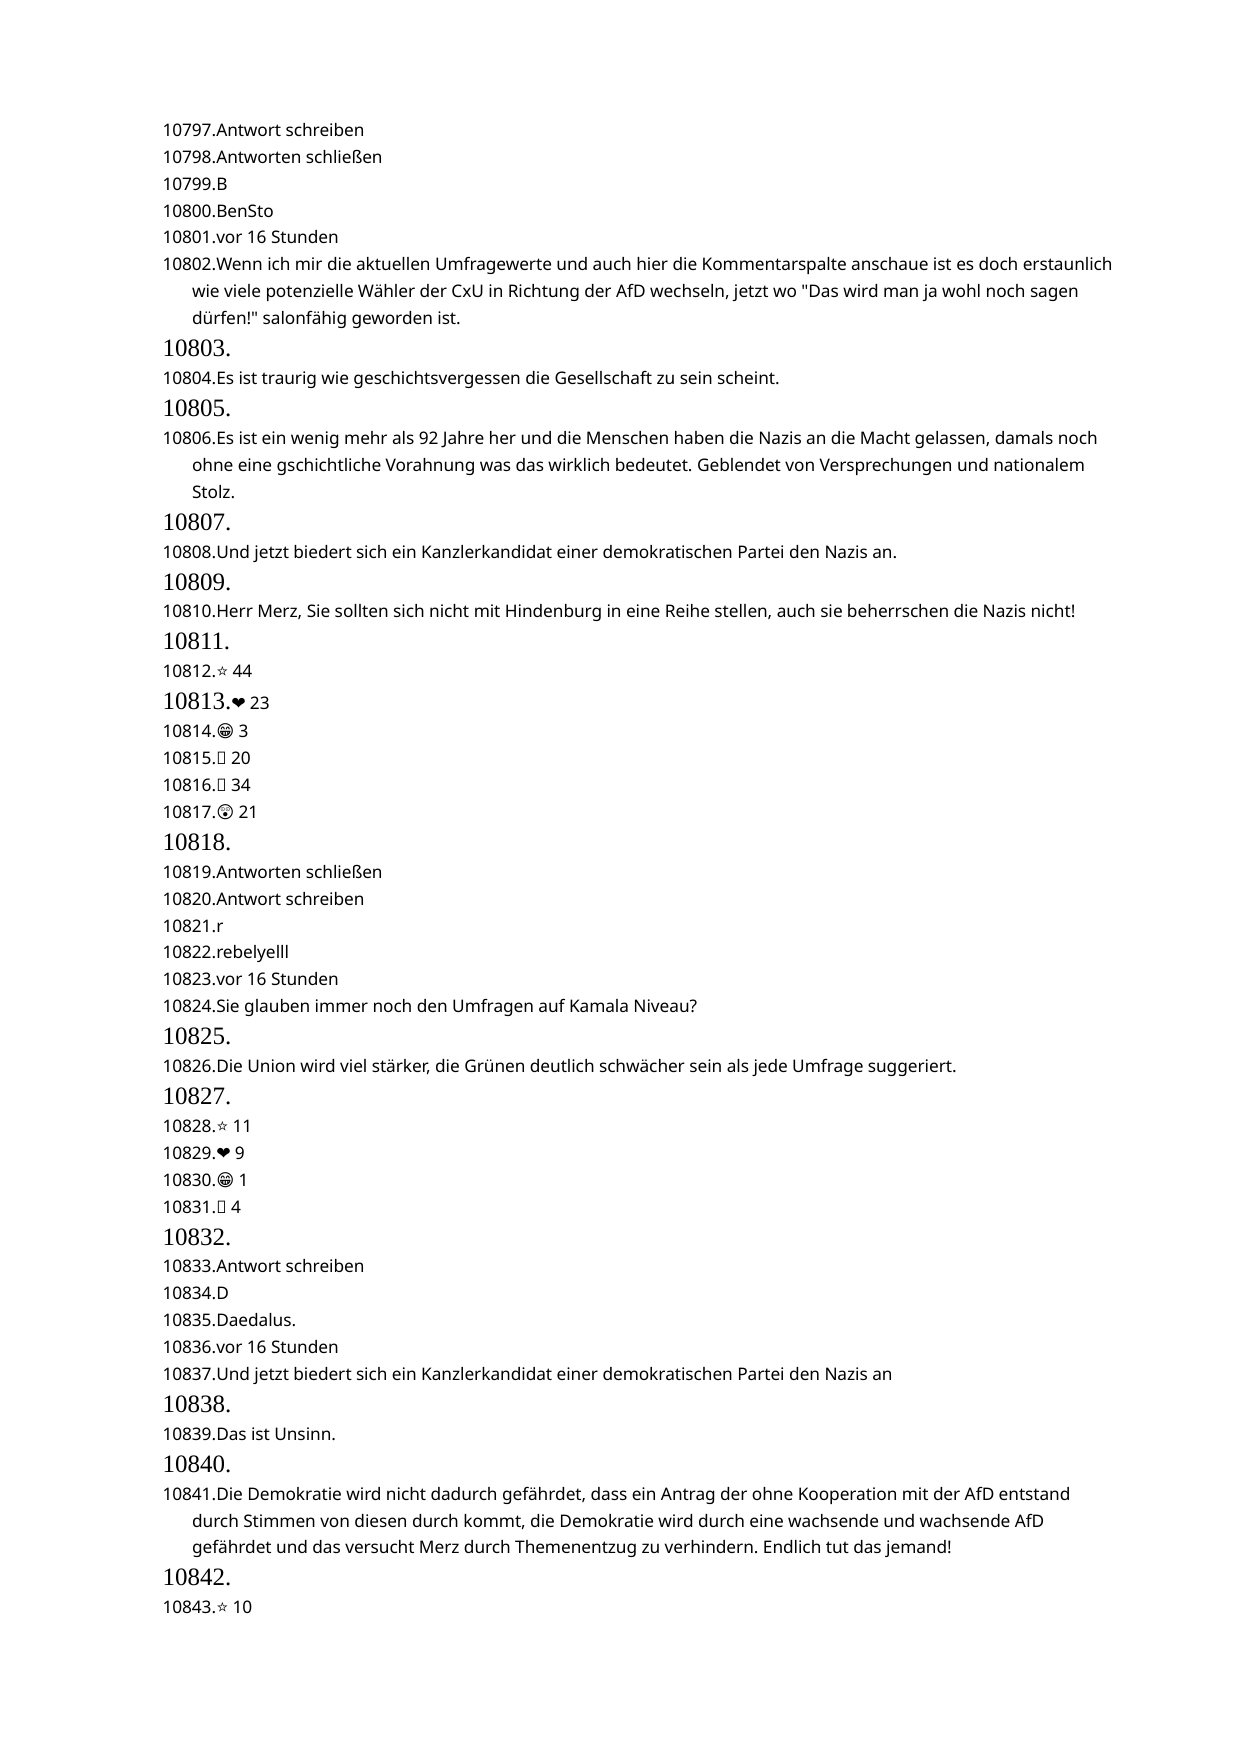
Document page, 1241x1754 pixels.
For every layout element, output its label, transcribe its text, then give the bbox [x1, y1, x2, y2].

list Daedalus. [162, 1308, 1122, 1332]
list vor 16 Stunden [162, 226, 1122, 249]
list Antworten schließen [162, 860, 1122, 883]
list ⭐️ 11 [162, 1114, 1122, 1137]
list Die Union wird viel stärker, die Grünen deutlich schwächer sein als jede Umfrage suggeriert. [162, 1054, 1122, 1078]
list Es ist traurig wie geschichtsvergessen die Gesellschaft zu sein scheint. [162, 366, 1122, 389]
list ❤️ 9 [162, 1141, 1122, 1164]
list 😲 21 [162, 800, 1122, 823]
list 😁 3 [162, 719, 1122, 743]
list 🤨 4 [162, 1195, 1122, 1218]
list D [162, 1281, 1122, 1305]
list Und jetzt biedert sich ein Kanzlerkandidat einer demokratischen Partei den Nazis an. [162, 540, 1122, 563]
list Antworten schließen [162, 145, 1122, 168]
list 🤨 34 [162, 773, 1122, 797]
list vor 16 Stunden [162, 967, 1122, 991]
list Antwort schreiben [162, 887, 1122, 910]
list Antwort schreiben [162, 1254, 1122, 1278]
list r [162, 914, 1122, 937]
list B [162, 172, 1122, 195]
list Es ist ein wenig mehr als 92 Jahre her und die Menschen haben die Nazis an die Macht gelassen, damals noch ohne eine gschichtliche Vorahnung was das wirklich bedeutet. Geblendet von Versprechungen und nationalem Stolz. [162, 426, 1122, 503]
list vor 16 Stunden [162, 1335, 1122, 1359]
list Wenn ich mir die aktuellen Umfragewerte und auch hier die Kommentarspalte anschaue ist es doch erstaunlich wie viele potenzielle Wähler der CxU in Richtung der AfD wechseln, jetzt wo "Das wird man ja wohl noch sagen dürfen!" salonfähig geworden ist. [162, 252, 1122, 330]
list rebelyelll [162, 941, 1122, 964]
list Antwort schreiben [162, 118, 1122, 142]
list Die Demokratie wird nicht dadurch gefährdet, dass ein Antrag der ohne Kooperation mit der AfD entstand durch Stimmen von diesen durch kommt, die Demokratie wird durch eine wachsende und wachsende AfD gefährdet und das versucht Merz durch Themenentzug zu verhindern. Endlich tut das jemand! [162, 1482, 1122, 1559]
list BenSto [162, 199, 1122, 222]
list Und jetzt biedert sich ein Kanzlerkandidat einer demokratischen Partei den Nazis an [162, 1362, 1122, 1386]
list Herr Merz, Sie sollten sich nicht mit Hindenburg in eine Reihe stellen, auch sie beherrschen die Nazis nicht! [162, 599, 1122, 623]
list Sie glauben immer noch den Umfragen auf Kamala Niveau? [162, 994, 1122, 1018]
list 🙁 20 [162, 746, 1122, 770]
list ⭐️ 44 [162, 659, 1122, 683]
list Das ist Unsinn. [162, 1422, 1122, 1445]
list 😁 1 [162, 1168, 1122, 1191]
list ❤️ 23 [162, 686, 1122, 715]
list ⭐️ 10 [162, 1596, 1122, 1619]
